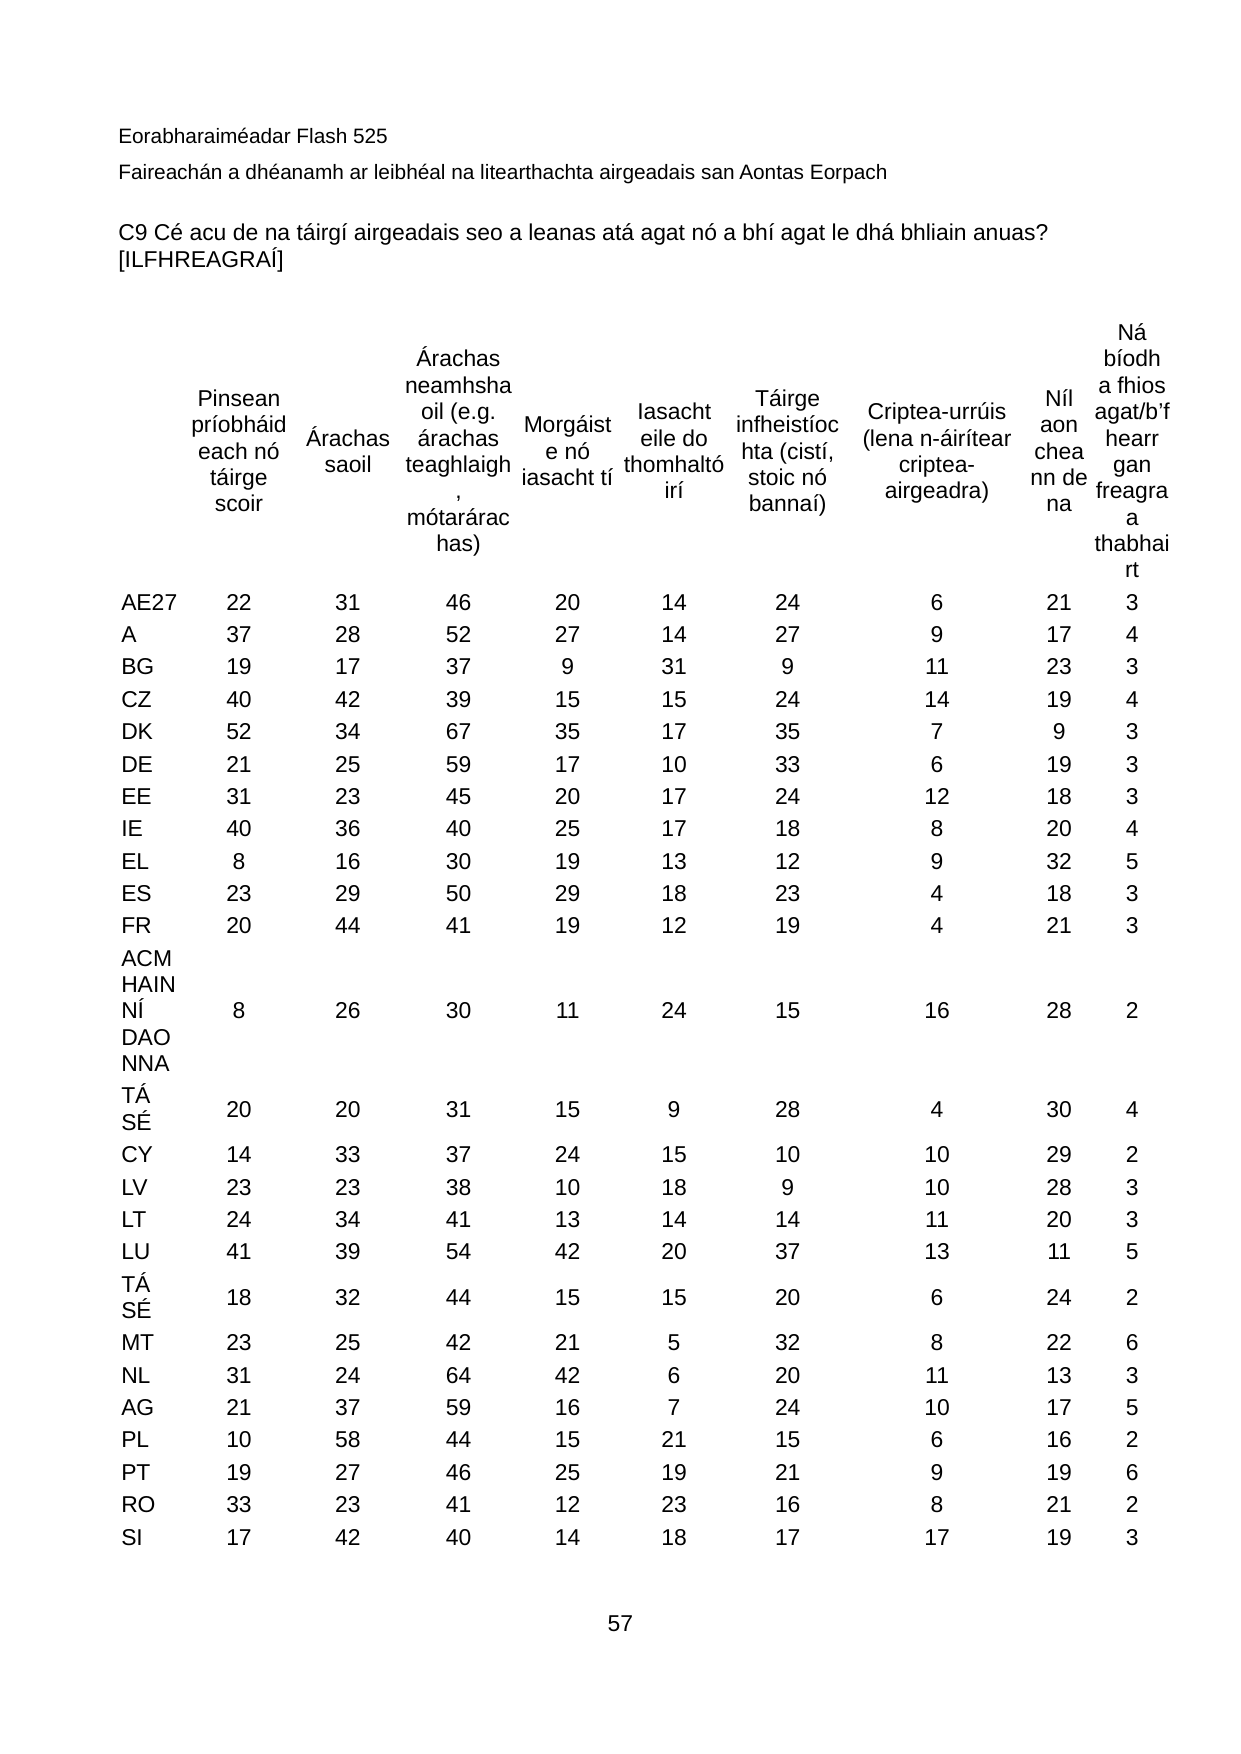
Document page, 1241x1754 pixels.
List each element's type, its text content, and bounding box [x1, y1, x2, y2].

table_cell 3 [1091, 1203, 1173, 1235]
table_cell 21 [1027, 910, 1091, 942]
table_cell 17 [515, 748, 619, 780]
table_cell 6 [847, 748, 1027, 780]
table_cell 40 [401, 1521, 515, 1553]
table_cell 19 [183, 650, 294, 683]
table_cell 24 [294, 1359, 401, 1391]
table_cell 26 [294, 942, 401, 1079]
table_cell 15 [515, 1423, 619, 1456]
table_cell 15 [620, 683, 728, 715]
table_cell 12 [620, 910, 728, 942]
table_header [118, 316, 183, 586]
table_cell 40 [401, 812, 515, 845]
table_cell 14 [515, 1521, 619, 1553]
table_cell EL [118, 845, 183, 877]
table_cell 4 [1091, 683, 1173, 715]
table_cell 19 [183, 1456, 294, 1488]
table_cell 19 [515, 910, 619, 942]
table_cell 20 [1027, 1203, 1091, 1235]
table_cell CZ [118, 683, 183, 715]
table_cell 18 [620, 1521, 728, 1553]
table_cell 15 [515, 1268, 619, 1326]
table_cell 41 [401, 1488, 515, 1521]
table_cell IE [118, 812, 183, 845]
table_header Ná bíodh a fhios agat/b’fhearr gan freagra a thabhairt [1091, 316, 1173, 586]
table_cell 6 [1091, 1326, 1173, 1358]
table_cell 10 [728, 1138, 847, 1170]
table_cell 16 [847, 942, 1027, 1079]
table_cell 24 [728, 1391, 847, 1423]
table_cell 34 [294, 715, 401, 747]
table_cell 33 [728, 748, 847, 780]
table_cell 14 [847, 683, 1027, 715]
table_cell 16 [1027, 1423, 1091, 1456]
table_cell 14 [620, 586, 728, 618]
table_cell 17 [847, 1521, 1027, 1553]
table_cell 24 [183, 1203, 294, 1235]
table_cell 22 [183, 586, 294, 618]
table_cell 13 [515, 1203, 619, 1235]
table_cell 5 [1091, 845, 1173, 877]
table_cell 4 [1091, 618, 1173, 650]
table_cell 31 [183, 780, 294, 812]
table_cell 6 [620, 1359, 728, 1391]
table_cell 8 [847, 1326, 1027, 1358]
table_cell 16 [728, 1488, 847, 1521]
table_cell 25 [515, 1456, 619, 1488]
table_cell MT [118, 1326, 183, 1358]
table_cell 9 [847, 845, 1027, 877]
table_cell 27 [728, 618, 847, 650]
table_cell 14 [183, 1138, 294, 1170]
table_cell 3 [1091, 910, 1173, 942]
table_header Níl aon cheann de na [1027, 316, 1091, 586]
table_cell 19 [1027, 1521, 1091, 1553]
table_cell 6 [847, 1423, 1027, 1456]
table_cell CY [118, 1138, 183, 1170]
table_cell 23 [294, 1170, 401, 1203]
table_cell 45 [401, 780, 515, 812]
table_cell 20 [294, 1080, 401, 1138]
table_cell 37 [294, 1391, 401, 1423]
table_cell 3 [1091, 1170, 1173, 1203]
table_cell 11 [847, 650, 1027, 683]
table_cell 44 [294, 910, 401, 942]
table_cell 19 [1027, 748, 1091, 780]
table_cell 15 [620, 1138, 728, 1170]
table_cell 3 [1091, 780, 1173, 812]
table_cell 2 [1091, 942, 1173, 1079]
table_cell 12 [847, 780, 1027, 812]
table_cell 20 [183, 910, 294, 942]
table_cell 3 [1091, 877, 1173, 909]
table_cell 37 [183, 618, 294, 650]
table_cell 29 [294, 877, 401, 909]
table_header Árachas saoil [294, 316, 401, 586]
table_cell 24 [728, 780, 847, 812]
table_cell 52 [401, 618, 515, 650]
table_cell 52 [183, 715, 294, 747]
table_cell 32 [294, 1268, 401, 1326]
table_cell 58 [294, 1423, 401, 1456]
table_cell 17 [620, 715, 728, 747]
table_cell 35 [515, 715, 619, 747]
table_cell LT [118, 1203, 183, 1235]
table_cell 21 [183, 748, 294, 780]
table_cell AE27 [118, 586, 183, 618]
table_header Pinsean príobháideach nó táirge scoir [183, 316, 294, 586]
table_cell 54 [401, 1235, 515, 1268]
table_cell 2 [1091, 1488, 1173, 1521]
table_cell 3 [1091, 586, 1173, 618]
table_cell 15 [515, 1080, 619, 1138]
table_cell TÁ SÉ [118, 1080, 183, 1138]
table_cell 46 [401, 586, 515, 618]
table_cell 29 [1027, 1138, 1091, 1170]
table_cell 20 [1027, 812, 1091, 845]
table_cell 23 [620, 1488, 728, 1521]
table_cell 18 [183, 1268, 294, 1326]
table_cell DE [118, 748, 183, 780]
table_cell 16 [294, 845, 401, 877]
table_cell PT [118, 1456, 183, 1488]
table_cell 19 [1027, 683, 1091, 715]
table_cell 18 [1027, 877, 1091, 909]
table_cell 28 [1027, 942, 1091, 1079]
table_cell 37 [401, 1138, 515, 1170]
table_cell 16 [515, 1391, 619, 1423]
table_cell 32 [728, 1326, 847, 1358]
table_cell 5 [620, 1326, 728, 1358]
table_cell 2 [1091, 1423, 1173, 1456]
table_cell 23 [183, 1170, 294, 1203]
table_cell 37 [401, 650, 515, 683]
table_cell 31 [401, 1080, 515, 1138]
table_cell 30 [401, 845, 515, 877]
table_cell 3 [1091, 1359, 1173, 1391]
table_cell 21 [1027, 586, 1091, 618]
table_cell 24 [515, 1138, 619, 1170]
table_cell 10 [515, 1170, 619, 1203]
table_cell 42 [294, 1521, 401, 1553]
table_header Morgáiste nó iasacht tí [515, 316, 619, 586]
table_cell 8 [183, 942, 294, 1079]
table_cell 13 [1027, 1359, 1091, 1391]
table_cell 23 [183, 1326, 294, 1358]
table_cell 18 [620, 877, 728, 909]
table_cell 28 [1027, 1170, 1091, 1203]
table_cell 13 [847, 1235, 1027, 1268]
table_cell 39 [401, 683, 515, 715]
table_cell 9 [847, 618, 1027, 650]
table_cell 13 [620, 845, 728, 877]
table_cell 30 [1027, 1080, 1091, 1138]
table_cell 35 [728, 715, 847, 747]
table_cell 3 [1091, 650, 1173, 683]
table_cell 20 [620, 1235, 728, 1268]
table_cell 25 [294, 748, 401, 780]
table_cell 25 [515, 812, 619, 845]
table_cell 31 [183, 1359, 294, 1391]
table_cell 29 [515, 877, 619, 909]
table_cell 30 [401, 942, 515, 1079]
table_cell 10 [620, 748, 728, 780]
table_cell 20 [728, 1268, 847, 1326]
table_cell 17 [294, 650, 401, 683]
table_header Árachas neamhshaoil (e.g. árachas teaghlaigh, mótarárachas) [401, 316, 515, 586]
table_cell 41 [183, 1235, 294, 1268]
table_cell 11 [515, 942, 619, 1079]
table_cell 38 [401, 1170, 515, 1203]
table_cell 21 [620, 1423, 728, 1456]
table_cell 27 [515, 618, 619, 650]
table_cell 24 [1027, 1268, 1091, 1326]
table_cell 17 [728, 1521, 847, 1553]
table_cell ACMHAINNÍ DAONNA [118, 942, 183, 1079]
table_cell 15 [620, 1268, 728, 1326]
table_cell 40 [183, 683, 294, 715]
table_cell 23 [183, 877, 294, 909]
table_cell 8 [847, 812, 1027, 845]
table_cell 19 [620, 1456, 728, 1488]
table_cell 41 [401, 910, 515, 942]
table_cell 4 [847, 910, 1027, 942]
table_cell 14 [620, 1203, 728, 1235]
table_cell 44 [401, 1423, 515, 1456]
table_cell 6 [1091, 1456, 1173, 1488]
table_cell 9 [515, 650, 619, 683]
table_cell 24 [728, 586, 847, 618]
table_cell 50 [401, 877, 515, 909]
table_cell BG [118, 650, 183, 683]
table_cell 21 [515, 1326, 619, 1358]
table_cell 24 [620, 942, 728, 1079]
table_cell LU [118, 1235, 183, 1268]
table_cell 15 [728, 1423, 847, 1456]
table_cell 19 [1027, 1456, 1091, 1488]
table_cell 59 [401, 1391, 515, 1423]
table_cell DK [118, 715, 183, 747]
table_cell 10 [847, 1138, 1027, 1170]
table_cell 46 [401, 1456, 515, 1488]
table_cell PL [118, 1423, 183, 1456]
table_cell 18 [620, 1170, 728, 1203]
table_cell 2 [1091, 1268, 1173, 1326]
table_cell 28 [728, 1080, 847, 1138]
table_cell 12 [515, 1488, 619, 1521]
table_cell 3 [1091, 1521, 1173, 1553]
table_cell 6 [847, 1268, 1027, 1326]
table_cell 8 [847, 1488, 1027, 1521]
table_cell A [118, 618, 183, 650]
table_cell 4 [847, 1080, 1027, 1138]
table_cell 14 [620, 618, 728, 650]
table_cell 12 [728, 845, 847, 877]
table_cell 42 [401, 1326, 515, 1358]
table_cell FR [118, 910, 183, 942]
table_cell 10 [847, 1391, 1027, 1423]
table_cell 9 [847, 1456, 1027, 1488]
table_cell 20 [515, 780, 619, 812]
table_cell 10 [183, 1423, 294, 1456]
table_cell 2 [1091, 1138, 1173, 1170]
table_cell 34 [294, 1203, 401, 1235]
table_cell 31 [294, 586, 401, 618]
table_cell 5 [1091, 1235, 1173, 1268]
table_cell 37 [728, 1235, 847, 1268]
table_cell NL [118, 1359, 183, 1391]
table_cell 42 [515, 1235, 619, 1268]
table_cell ES [118, 877, 183, 909]
table_cell 7 [620, 1391, 728, 1423]
table_cell 24 [728, 683, 847, 715]
table_cell 23 [728, 877, 847, 909]
table_cell 9 [728, 650, 847, 683]
table_cell 17 [1027, 1391, 1091, 1423]
table_cell 22 [1027, 1326, 1091, 1358]
table_cell 19 [515, 845, 619, 877]
table_cell 33 [294, 1138, 401, 1170]
table_cell 9 [728, 1170, 847, 1203]
table_cell 8 [183, 845, 294, 877]
table_cell 42 [515, 1359, 619, 1391]
table_cell 17 [183, 1521, 294, 1553]
table_cell 39 [294, 1235, 401, 1268]
table_cell 5 [1091, 1391, 1173, 1423]
table_cell 17 [620, 780, 728, 812]
table_cell 19 [728, 910, 847, 942]
table_cell 17 [620, 812, 728, 845]
table_cell RO [118, 1488, 183, 1521]
table_header Táirge infheistíochta (cistí, stoic nó bannaí) [728, 316, 847, 586]
table_cell 18 [1027, 780, 1091, 812]
table_cell AG [118, 1391, 183, 1423]
table_cell 7 [847, 715, 1027, 747]
table_header Criptea-urrúis (lena n-áirítear criptea-airgeadra) [847, 316, 1027, 586]
table_cell 27 [294, 1456, 401, 1488]
table_cell 21 [728, 1456, 847, 1488]
table_cell 6 [847, 586, 1027, 618]
table_cell 11 [847, 1203, 1027, 1235]
table_cell 21 [1027, 1488, 1091, 1521]
table_header Iasacht eile do thomhaltóirí [620, 316, 728, 586]
table_cell TÁ SÉ [118, 1268, 183, 1326]
table_cell 10 [847, 1170, 1027, 1203]
table_cell 4 [847, 877, 1027, 909]
table_cell 20 [183, 1080, 294, 1138]
table_cell SI [118, 1521, 183, 1553]
table_cell 15 [728, 942, 847, 1079]
table_cell 64 [401, 1359, 515, 1391]
text C9 Cé acu de na táirgí airgeadais seo a leanas atá agat nó a bhí agat le dhá bhliain anuas? [ILFHREAGRAÍ] [118, 219, 1122, 272]
table_cell 9 [1027, 715, 1091, 747]
table_cell 4 [1091, 1080, 1173, 1138]
table_cell 33 [183, 1488, 294, 1521]
table_cell 32 [1027, 845, 1091, 877]
table_cell 23 [294, 780, 401, 812]
table_cell 3 [1091, 715, 1173, 747]
table_cell LV [118, 1170, 183, 1203]
table_cell 36 [294, 812, 401, 845]
table_cell 11 [1027, 1235, 1091, 1268]
table_cell 44 [401, 1268, 515, 1326]
table_cell 4 [1091, 812, 1173, 845]
table_cell EE [118, 780, 183, 812]
table_cell 3 [1091, 748, 1173, 780]
table_cell 20 [728, 1359, 847, 1391]
table_cell 21 [183, 1391, 294, 1423]
table_cell 59 [401, 748, 515, 780]
table_cell 67 [401, 715, 515, 747]
table_cell 14 [728, 1203, 847, 1235]
table_cell 11 [847, 1359, 1027, 1391]
table_cell 40 [183, 812, 294, 845]
table_cell 9 [620, 1080, 728, 1138]
table_cell 28 [294, 618, 401, 650]
table_cell 15 [515, 683, 619, 715]
table_cell 31 [620, 650, 728, 683]
table_cell 20 [515, 586, 619, 618]
table_cell 42 [294, 683, 401, 715]
table_cell 23 [1027, 650, 1091, 683]
table_cell 41 [401, 1203, 515, 1235]
table_cell 17 [1027, 618, 1091, 650]
table_cell 25 [294, 1326, 401, 1358]
table_cell 18 [728, 812, 847, 845]
table_cell 23 [294, 1488, 401, 1521]
